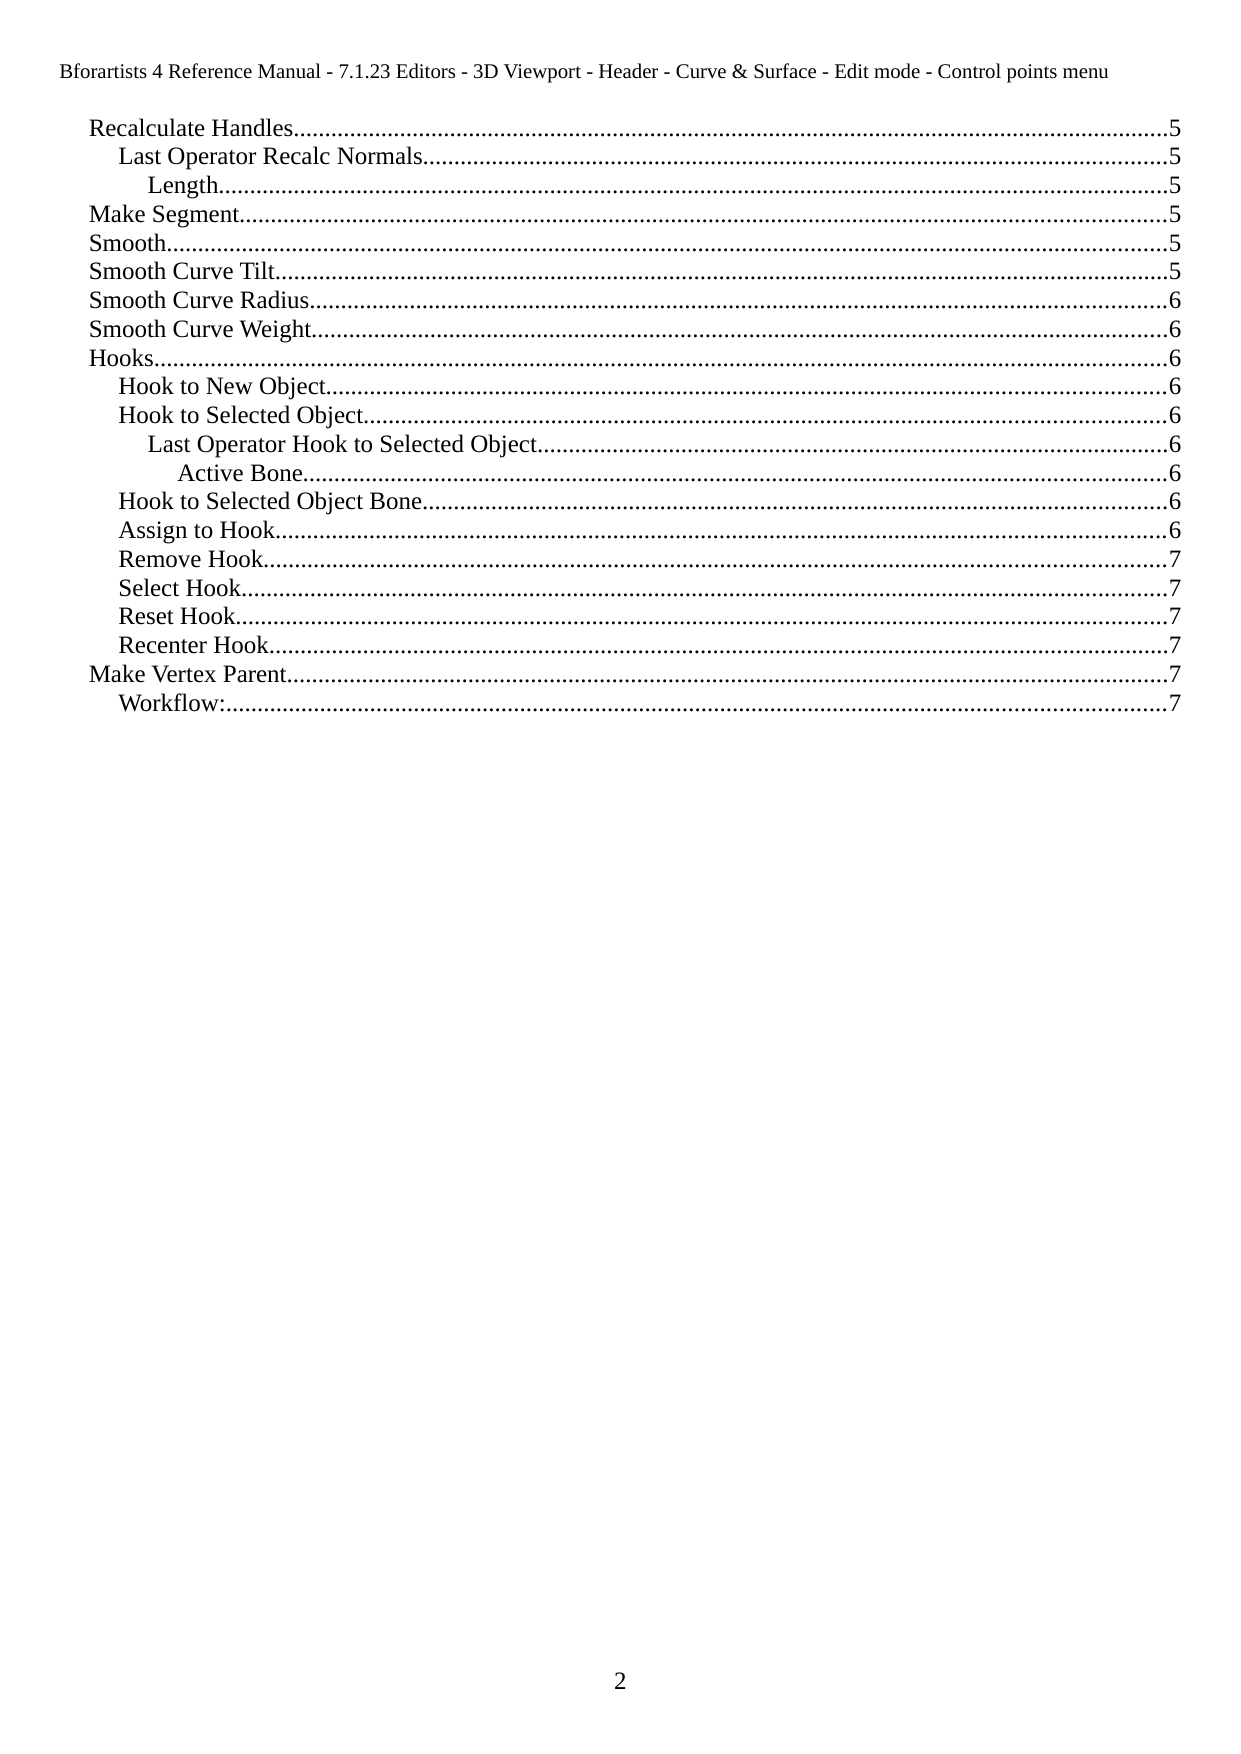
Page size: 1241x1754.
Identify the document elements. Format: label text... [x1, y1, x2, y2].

text Make Segment 5 [88, 199, 1181, 228]
text Hook to New Object 6 [118, 371, 1181, 400]
text Recenter Hook 7 [118, 630, 1181, 659]
text Smooth Curve Tilt 5 [88, 256, 1181, 285]
text Smooth Curve Weight 6 [88, 314, 1181, 343]
text Last Operator Recalc Normals 5 [118, 141, 1181, 170]
text Smooth Curve Radius 6 [88, 285, 1181, 314]
text Workflow: 7 [118, 688, 1181, 716]
text Hooks 6 [88, 343, 1181, 371]
text Last Operator Hook to Selected Object 6 [147, 429, 1181, 458]
text Recalculate Handles 5 [88, 113, 1181, 141]
text Active Bone 6 [177, 458, 1181, 486]
text Hook to Selected Object 6 [118, 400, 1181, 429]
text Smooth 5 [88, 228, 1181, 256]
text Select Hook 7 [118, 573, 1181, 601]
text Hook to Selected Object Bone 6 [118, 486, 1181, 515]
text Remove Hook 7 [118, 544, 1181, 573]
text Reset Hook 7 [118, 601, 1181, 630]
text Assign to Hook 6 [118, 515, 1181, 544]
text Make Vertex Parent 7 [88, 659, 1181, 688]
text Length 5 [147, 170, 1181, 199]
